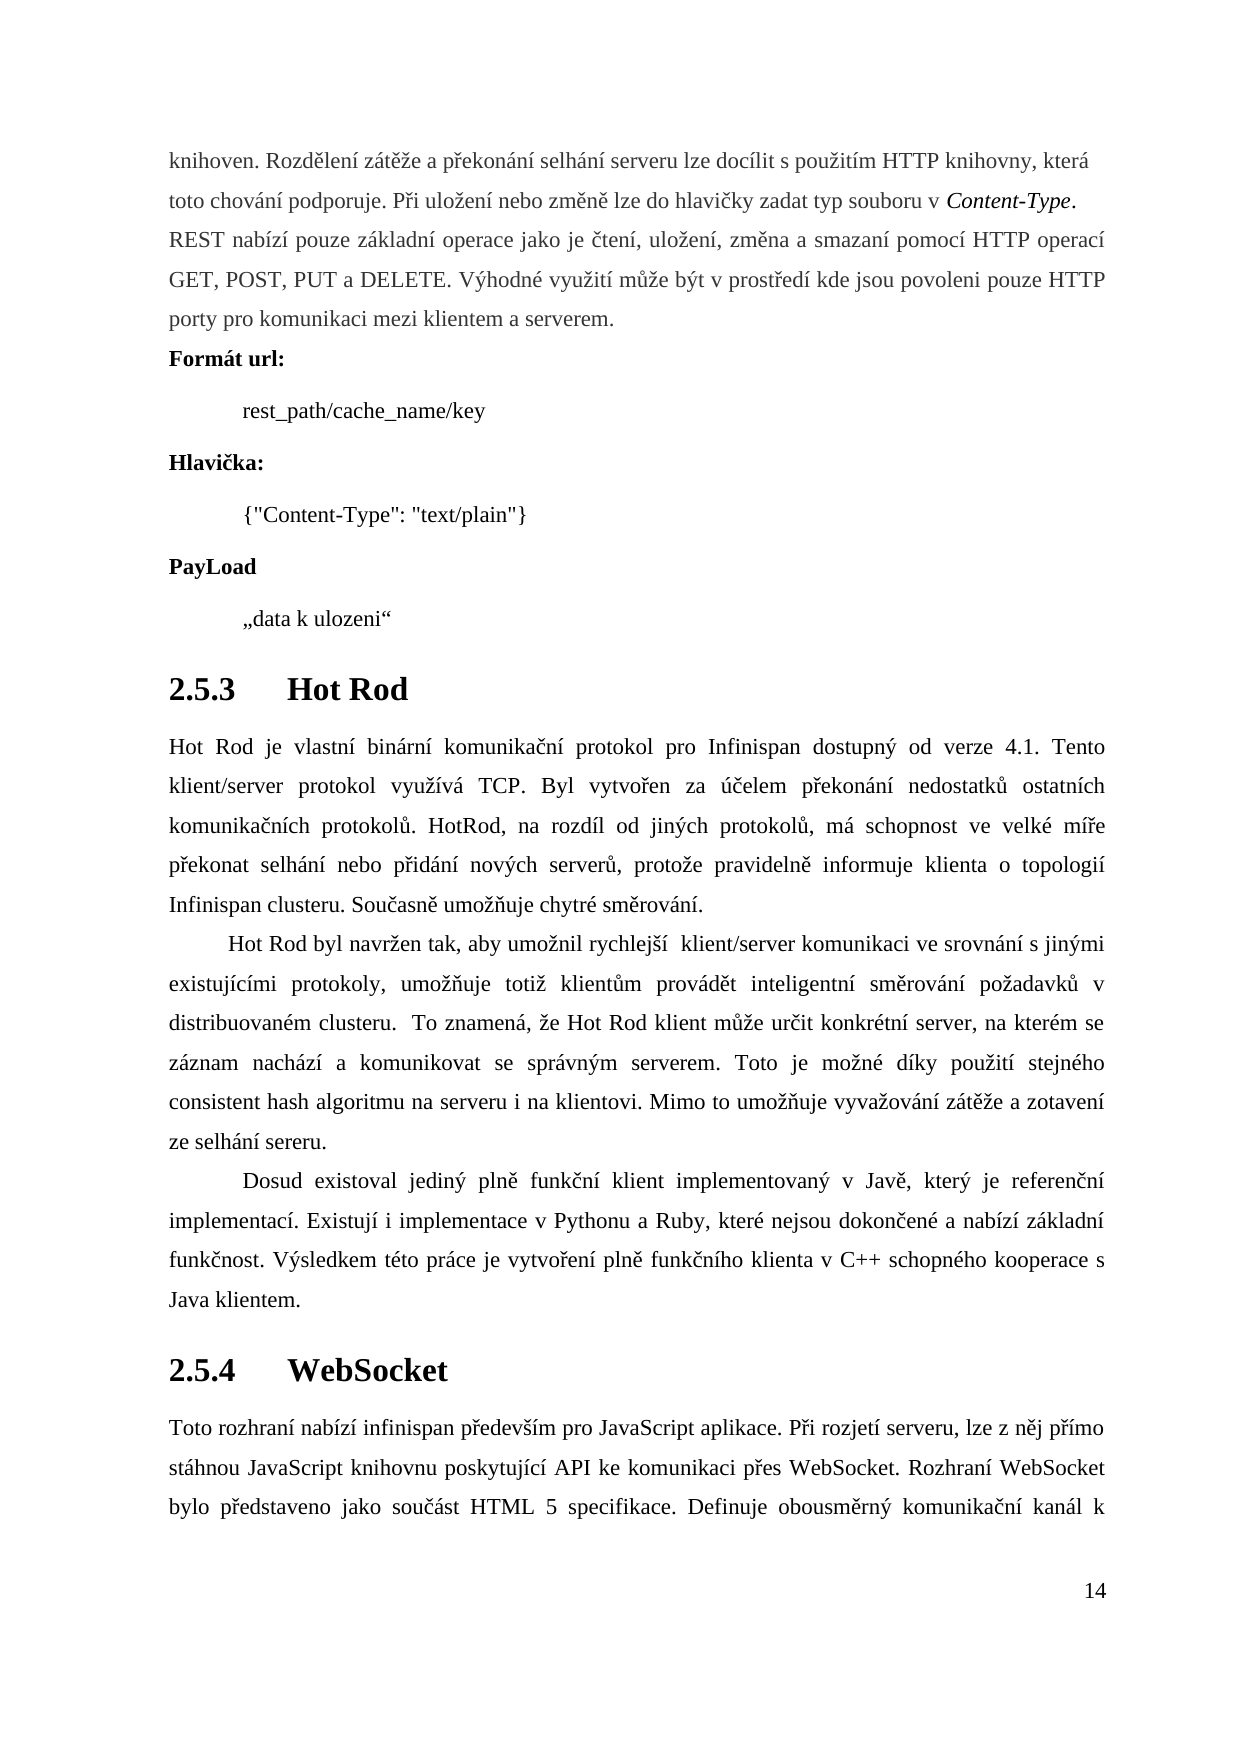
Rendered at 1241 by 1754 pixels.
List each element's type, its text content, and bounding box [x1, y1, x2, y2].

text {"Content-Type": "text/plain"} [169, 501, 1106, 527]
text Toto rozhraní nabízí infinispan především pro JavaScript aplikace. Při rozjetí serveru, lze z něj přímo stáhnou JavaScript knihovnu poskytující API ke komunikaci přes WebSocket. Rozhraní WebSocket bylo představeno jako součást HTML 5 specifikace. Definuje obousměrný komunikační kanál k [169, 1414, 1106, 1519]
text rest_path/cache_name/key [169, 397, 1106, 423]
text Hot Rod byl navržen tak, aby umožnil rychlejší klient/server komunikaci ve srovnání s jinými existujícími protokoly, umožňuje totiž klientům provádět inteligentní směrování požadavků v distribuovaném clusteru. To znamená, že Hot Rod klient může určit konkrétní server, na kterém se záznam nachází a komunikovat se správným serverem. Toto je možné díky použití stejného consistent hash algoritmu na serveru i na klientovi. Mimo to umožňuje vyvažování zátěže a zotavení ze selhání sereru. [169, 931, 1106, 1154]
subtitle WebSocket [169, 1350, 1106, 1389]
text REST nabízí pouze základní operace jako je čtení, uložení, změna a smazaní pomocí HTTP operací GET, POST, PUT a DELETE. Výhodné využití může být v prostředí kde jsou povoleni pouze HTTP porty pro komunikaci mezi klientem a serverem. [169, 227, 1106, 332]
text Formát url: [169, 345, 1106, 371]
text Hlavička: [169, 449, 1106, 475]
text Hot Rod je vlastní binární komunikační protokol pro Infinispan dostupný od verze 4.1. Tento klient/server protokol využívá TCP. Byl vytvořen za účelem překonání nedostatků ostatních komunikačních protokolů. HotRod, na rozdíl od jiných protokolů, má schopnost ve velké míře překonat selhání nebo přidání nových serverů, protože pravidelně informuje klienta o topologií Infinispan clusteru. Současně umožňuje chytré směrování. [169, 733, 1106, 917]
text Dosud existoval jediný plně funkční klient implementovaný v Javě, který je referenční implementací. Existují i implementace v Pythonu a Ruby, které nejsou dokončené a nabízí základní funkčnost. Výsledkem této práce je vytvoření plně funkčního klienta v C++ schopného kooperace s Java klientem. [169, 1167, 1106, 1312]
text PayLoad [169, 553, 1106, 579]
subtitle Hot Rod [169, 669, 1106, 708]
text „data k ulozeni“ [169, 605, 1106, 631]
text knihoven. Rozdělení zátěže a překonání selhání serveru lze docílit s použitím HTTP knihovny, která toto chování podporuje. Při uložení nebo změně lze do hlavičky zadat typ souboru v Content-Type. [169, 148, 1106, 213]
